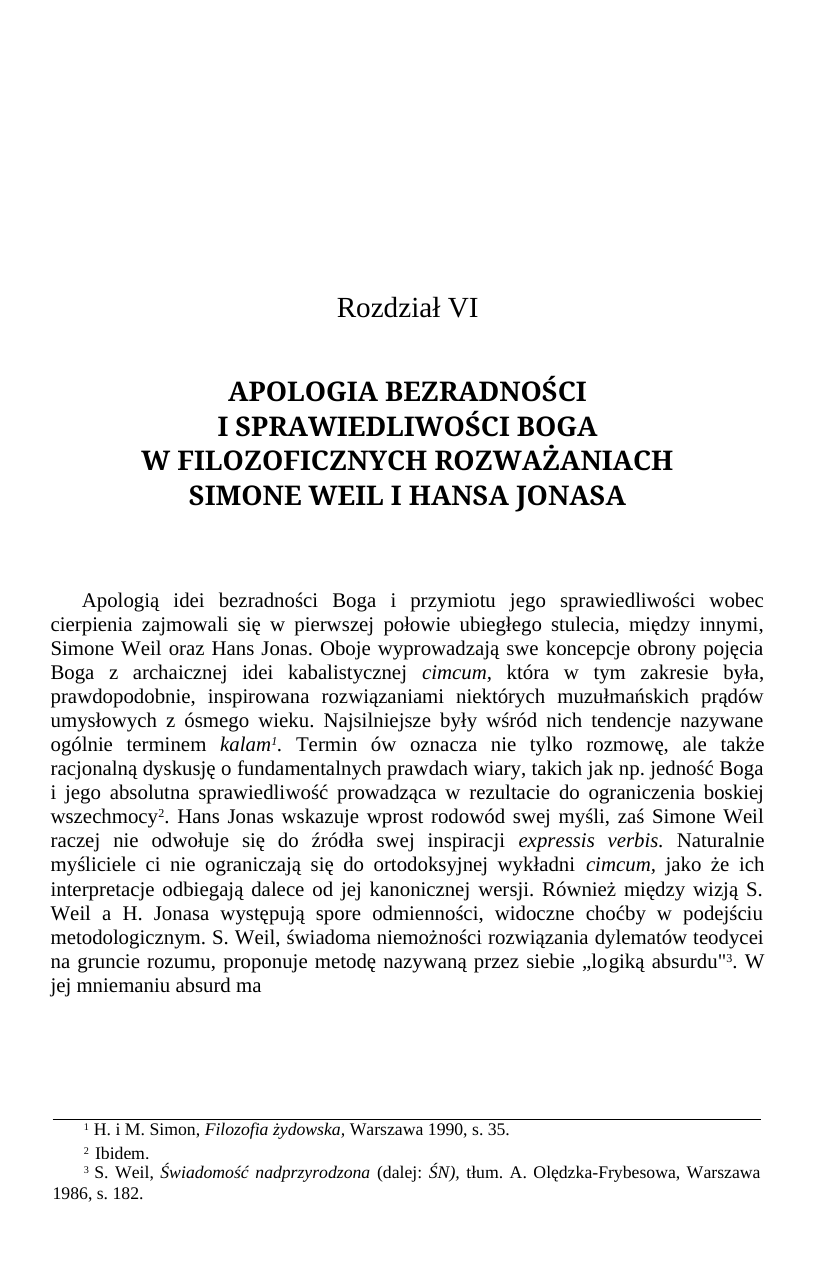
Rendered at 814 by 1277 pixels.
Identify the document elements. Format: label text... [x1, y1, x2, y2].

text 1 H. i M. Simon, Filozofia żydowska, Warszawa 1990, s. 35. [52, 1120, 761, 1139]
subtitle APOLOGIA BEZRADNOŚCI [50, 374, 764, 409]
subtitle I SPRAWIEDLIWOŚCI BOGA W FILOZOFICZNYCH ROZWAŻANIACH SIMONE WEIL I HANSA JONASA [50, 409, 764, 513]
text 3 S. Weil, Świadomość nadprzyrodzona (dalej: ŚN), tłum. A. Olędzka-Frybesowa, Warszawa 1986, s. 182. [52, 1162, 761, 1203]
subtitle Rozdział VI [50, 290, 764, 324]
text Apologią idei bezradności Boga i przymiotu jego sprawiedliwości wobec cierpienia zajmowali się w pierwszej połowie ubiegłego stulecia, między innymi, Simone Weil oraz Hans Jonas. Oboje wyprowadzają swe koncepcje obrony pojęcia Boga z archaicznej idei kabalistycznej cimcum, która w tym zakresie była, prawdopodobnie, inspirowana rozwiązaniami niektórych muzułmańskich prądów umysłowych z ósmego wieku. Najsilniejsze były wśród nich tendencje nazywane ogólnie terminem kalam1. Termin ów ozna­cza nie tylko rozmowę, ale także racjonalną dyskusję o fundamentalnych prawdach wiary, takich jak np. jedność Boga i jego absolutna sprawiedli­wość prowadząca w rezultacie do ograniczenia boskiej wszechmocy2. Hans Jonas wskazuje wprost rodowód swej myśli, zaś Simone Weil raczej nie od­wołuje się do źródła swej inspiracji expressis verbis. Naturalnie myśliciele ci nie ograniczają się do ortodoksyjnej wykładni cimcum, jako że ich interpreta­cje odbiegają dalece od jej kanonicznej wersji. Również między wizją S. Weil a H. Jonasa występują spore odmienności, widoczne choćby w podejściu metodologicznym. S. Weil, świadoma niemożności rozwiązania dylematów teodycei na gruncie rozumu, proponuje metodę nazywaną przez siebie „lo­giką absurdu"3. W jej mniemaniu absurd ma [50, 588, 764, 997]
text 2 Ibidem. [52, 1143, 761, 1158]
